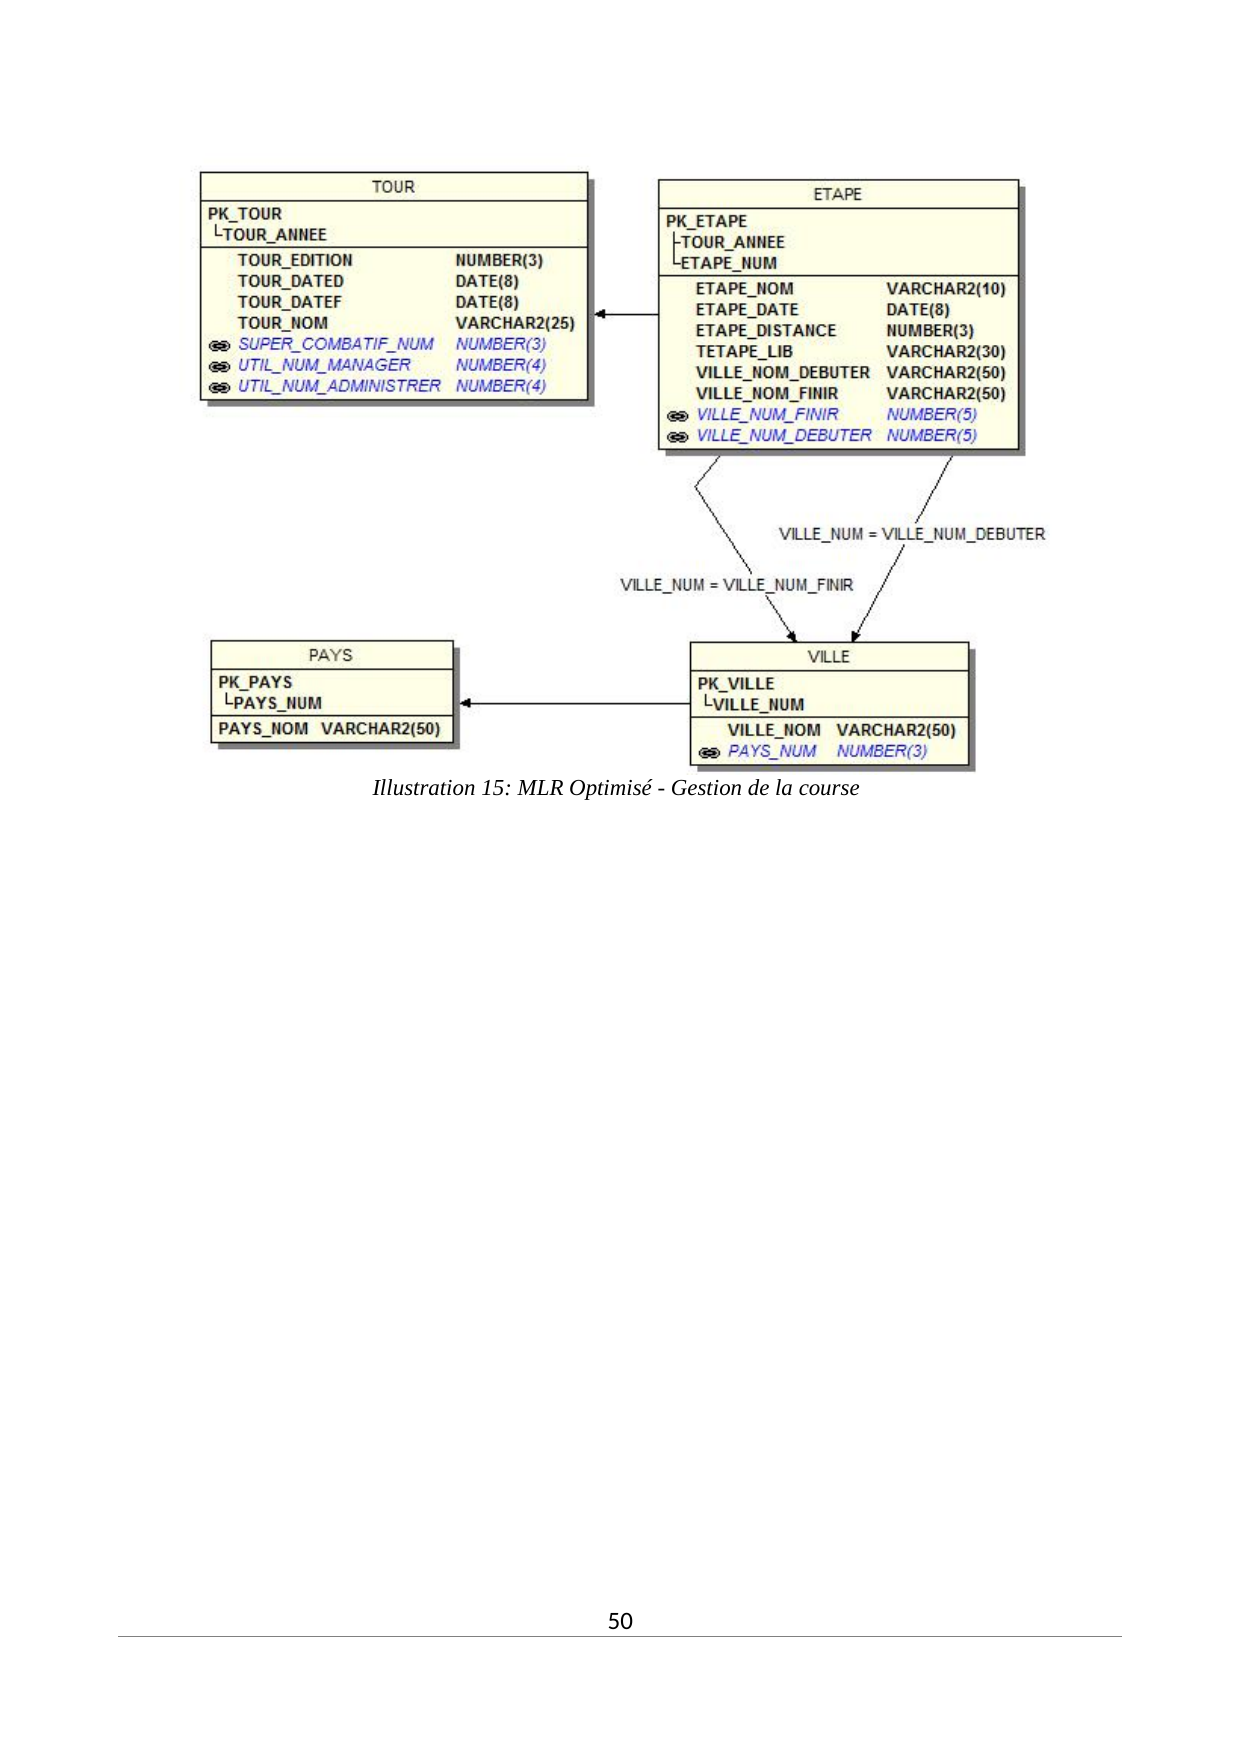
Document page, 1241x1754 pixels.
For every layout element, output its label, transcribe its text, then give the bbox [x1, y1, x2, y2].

text Illustration 15: MLR Optimisé - Gestion de la course [179, 775, 1061, 801]
picture [179, 130, 1062, 775]
